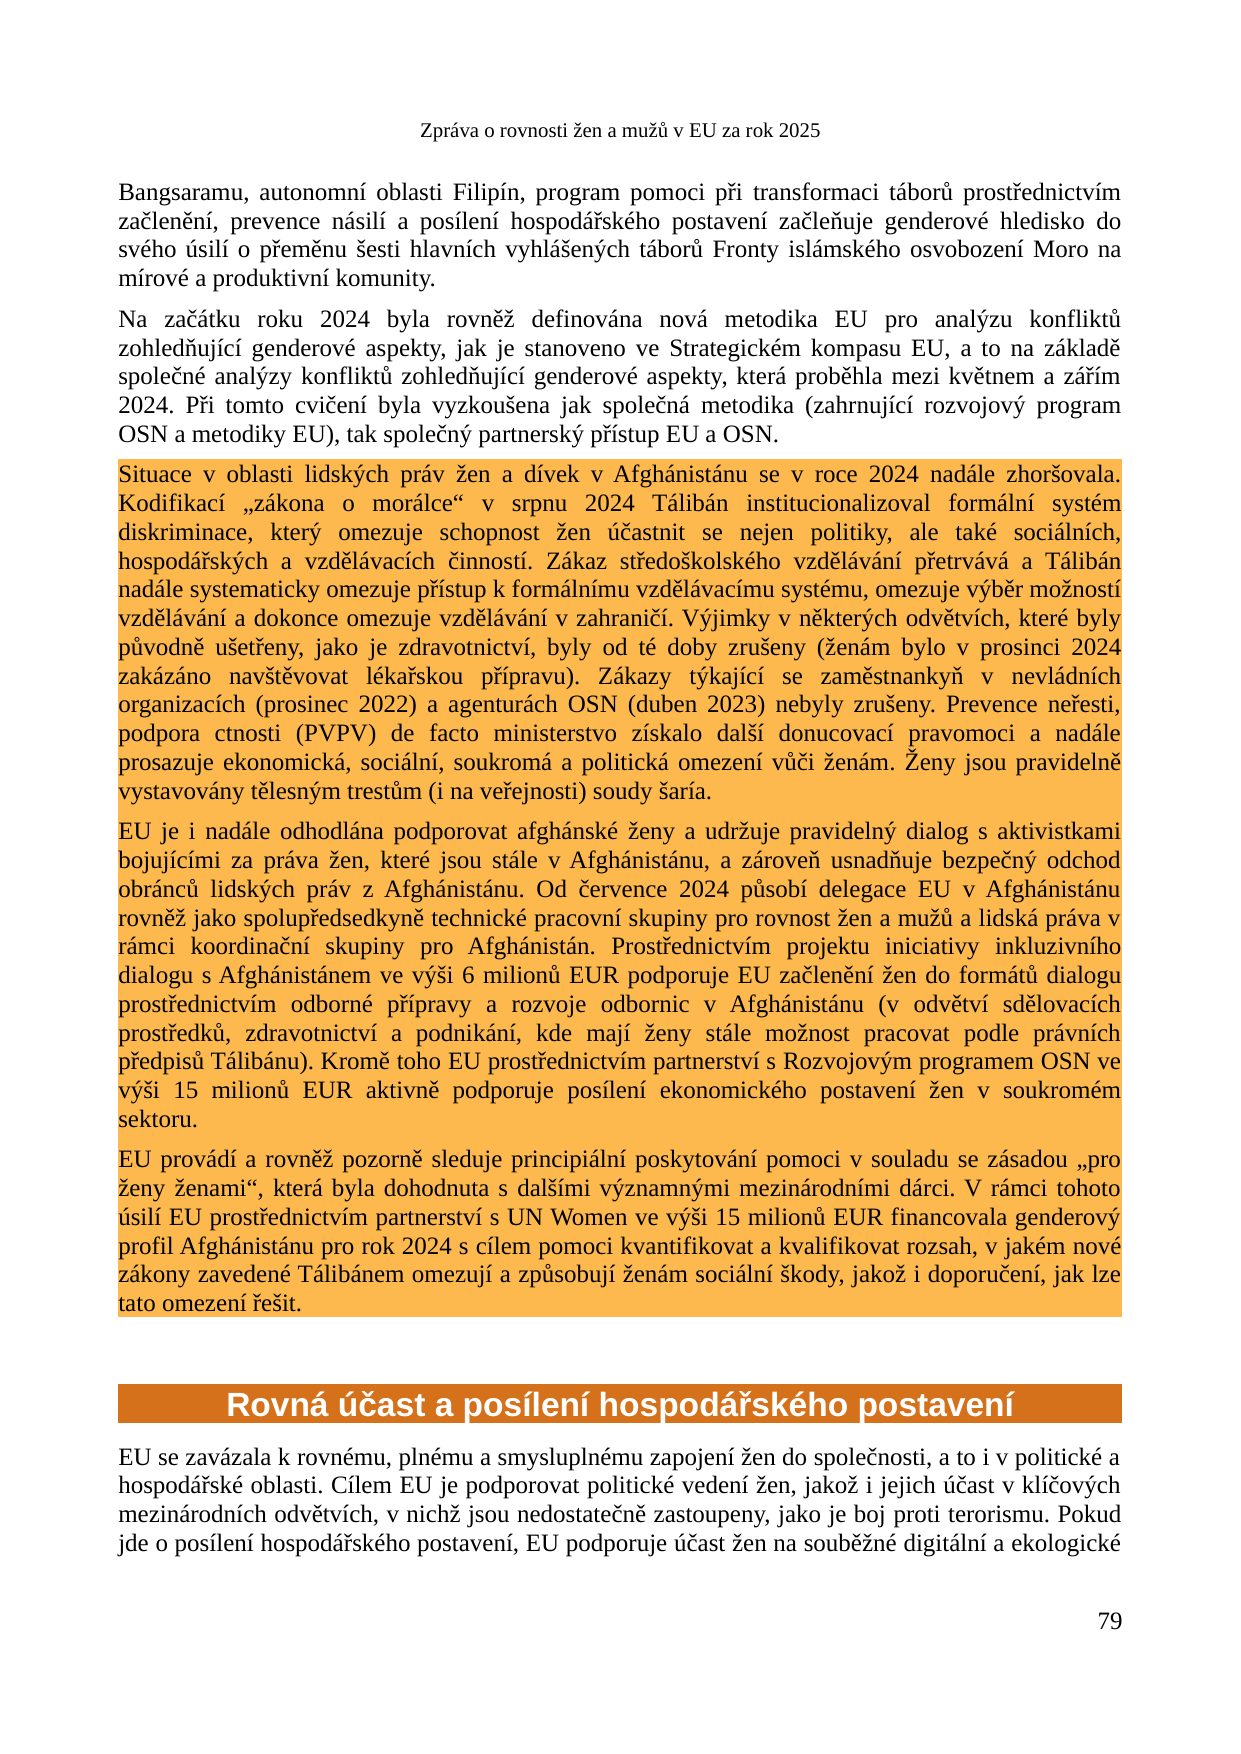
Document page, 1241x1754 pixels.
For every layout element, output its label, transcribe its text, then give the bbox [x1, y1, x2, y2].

text EU je i nadále odhodlána podporovat afghánské ženy a udržuje pravidelný dialog s aktivistkami bojujícími za práva žen, které jsou stále v Afghánistánu, a zároveň usnadňuje bezpečný odchod obránců lidských práv z Afghánistánu. Od července 2024 působí delegace EU v Afghánistánu rovněž jako spolupředsedkyně technické pracovní skupiny pro rovnost žen a mužů a lidská práva v rámci koordinační skupiny pro Afghánistán. Prostřednictvím projektu iniciativy inkluzivního dialogu s Afghánistánem ve výši 6 milionů EUR podporuje EU začlenění žen do formátů dialogu prostřednictvím odborné přípravy a rozvoje odbornic v Afghánistánu (v odvětví sdělovacích prostředků, zdravotnictví a podnikání, kde mají ženy stále možnost pracovat podle právních předpisů Tálibánu). Kromě toho EU prostřednictvím partnerství s Rozvojovým programem OSN ve výši 15 milionů EUR aktivně podporuje posílení ekonomického postavení žen v soukromém sektoru. [118, 816, 1122, 1133]
text Bangsaramu, autonomní oblasti Filipín, program pomoci při transformaci táborů prostřednictvím začlenění, prevence násilí a posílení hospodářského postavení začleňuje genderové hledisko do svého úsilí o přeměnu šesti hlavních vyhlášených táborů Fronty islámského osvobození Moro na mírové a produktivní komunity. [118, 177, 1122, 292]
subtitle Rovná účast a posílení hospodářského postavení [118, 1384, 1122, 1423]
text Na začátku roku 2024 byla rovněž definována nová metodika EU pro analýzu konfliktů zohledňující genderové aspekty, jak je stanoveno ve Strategickém kompasu EU, a to na základě společné analýzy konfliktů zohledňující genderové aspekty, která proběhla mezi květnem a zářím 2024. Při tomto cvičení byla vyzkoušena jak společná metodika (zahrnující rozvojový program OSN a metodiky EU), tak společný partnerský přístup EU a OSN. [118, 304, 1122, 448]
text EU se zavázala k rovnému, plnému a smysluplnému zapojení žen do společnosti, a to i v politické a hospodářské oblasti. Cílem EU je podporovat politické vedení žen, jakož i jejich účast v klíčových mezinárodních odvětvích, v nichž jsou nedostatečně zastoupeny, jako je boj proti terorismu. Pokud jde o posílení hospodářského postavení, EU podporuje účast žen na souběžné digitální a ekologické [118, 1442, 1122, 1557]
text Situace v oblasti lidských práv žen a dívek v Afghánistánu se v roce 2024 nadále zhoršovala. Kodifikací „zákona o morálce“ v srpnu 2024 Tálibán institucionalizoval formální systém diskriminace, který omezuje schopnost žen účastnit se nejen politiky, ale také sociálních, hospodářských a vzdělávacích činností. Zákaz středoškolského vzdělávání přetrvává a Tálibán nadále systematicky omezuje přístup k formálnímu vzdělávacímu systému, omezuje výběr možností vzdělávání a dokonce omezuje vzdělávání v zahraničí. Výjimky v některých odvětvích, které byly původně ušetřeny, jako je zdravotnictví, byly od té doby zrušeny (ženám bylo v prosinci 2024 zakázáno navštěvovat lékařskou přípravu). Zákazy týkající se zaměstnankyň v nevládních organizacích (prosinec 2022) a agenturách OSN (duben 2023) nebyly zrušeny. Prevence neřesti, podpora ctnosti (PVPV) de facto ministerstvo získalo další donucovací pravomoci a nadále prosazuje ekonomická, sociální, soukromá a politická omezení vůči ženám. Ženy jsou pravidelně vystavovány tělesným trestům (i na veřejnosti) soudy šaría. [118, 459, 1122, 804]
text EU provádí a rovněž pozorně sleduje principiální poskytování pomoci v souladu se zásadou „pro ženy ženami“, která byla dohodnuta s dalšími významnými mezinárodními dárci. V rámci tohoto úsilí EU prostřednictvím partnerství s UN Women ve výši 15 milionů EUR financovala genderový profil Afghánistánu pro rok 2024 s cílem pomoci kvantifikovat a kvalifikovat rozsah, v jakém nové zákony zavedené Tálibánem omezují a způsobují ženám sociální škody, jakož i doporučení, jak lze tato omezení řešit. [118, 1144, 1122, 1317]
